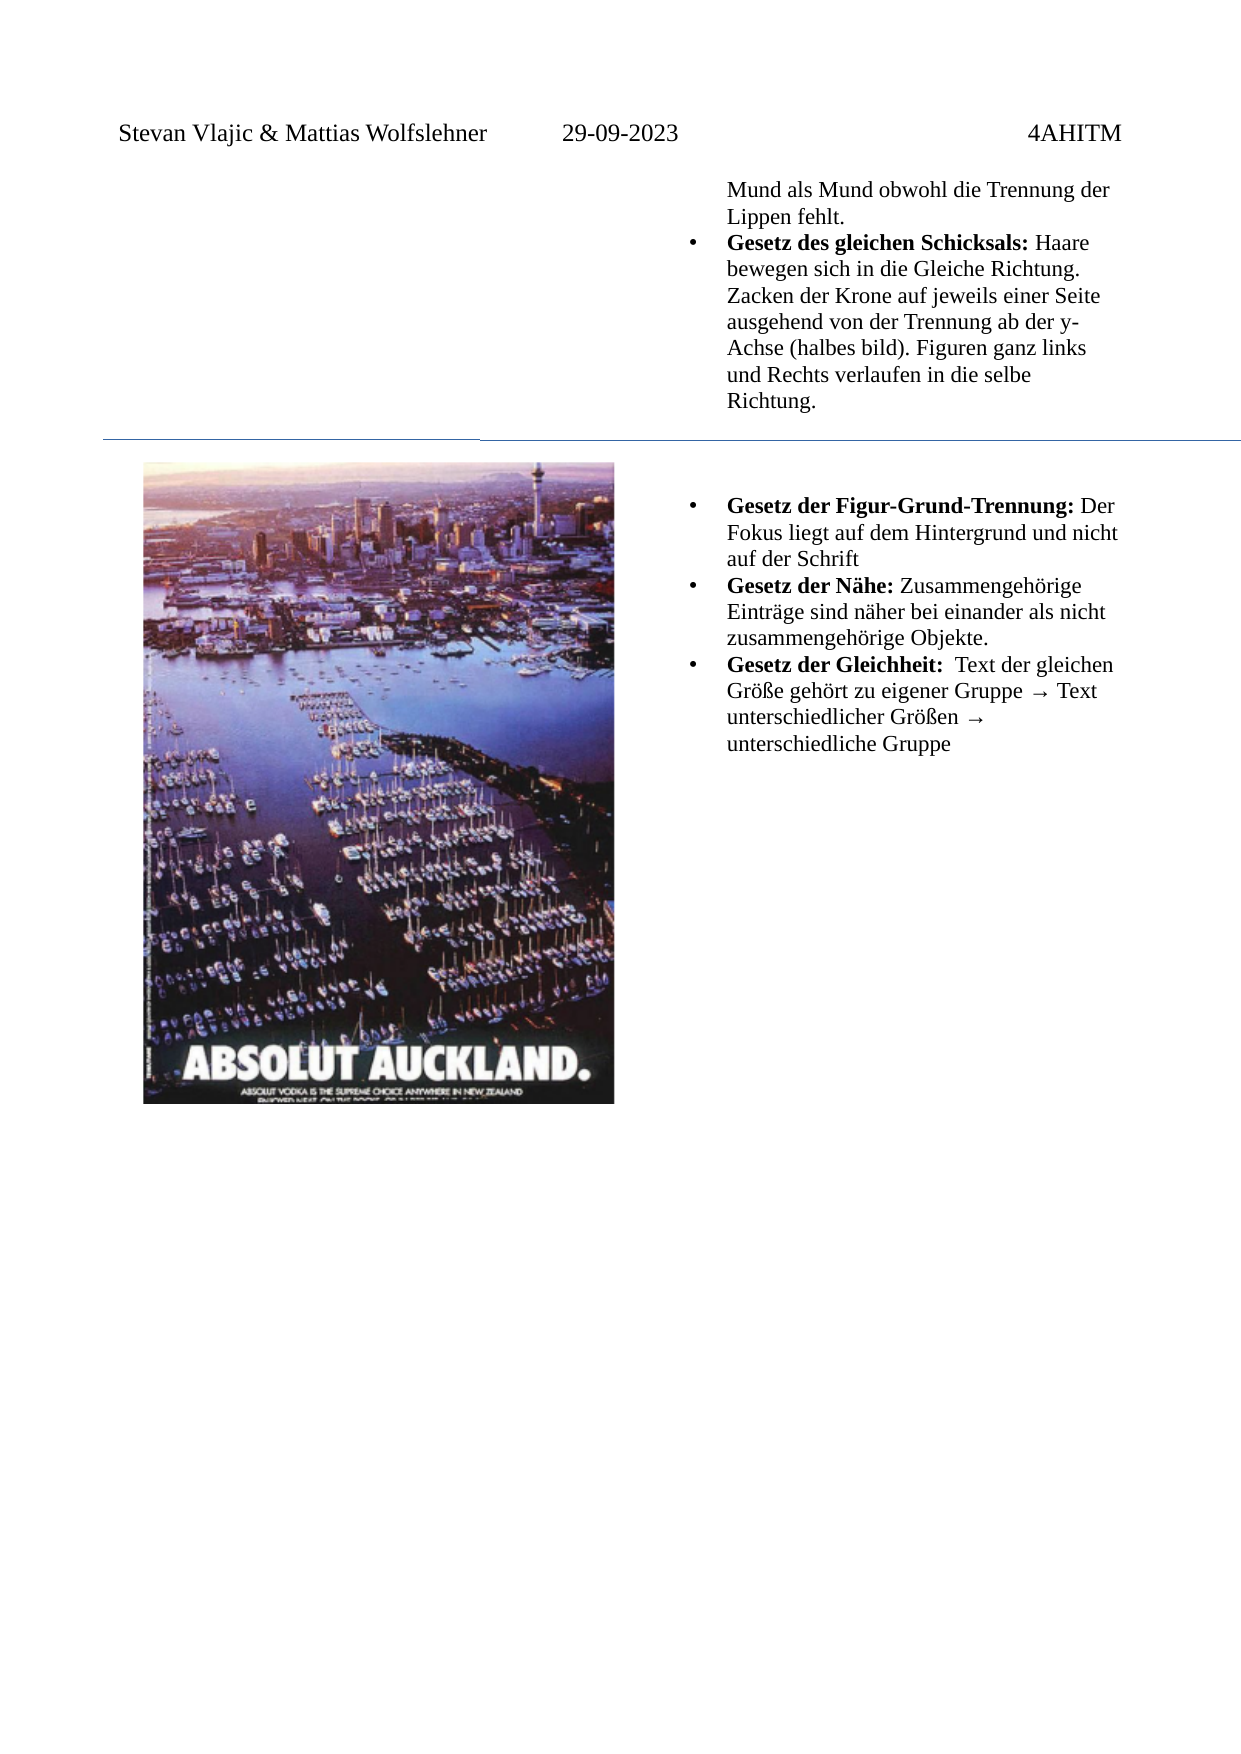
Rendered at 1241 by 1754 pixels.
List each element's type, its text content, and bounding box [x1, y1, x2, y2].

list Gesetz der Gleichheit: Text der gleichen Größe gehört zu eigener Gruppe → Text unterschiedlicher Größen → unterschiedliche Gruppe [689, 651, 1122, 756]
list Gesetz der Nähe: Zusammengehörige Einträge sind näher bei einander als nicht zusammengehörige Objekte. [689, 572, 1122, 651]
picture [142, 462, 616, 1104]
list Gesetz des gleichen Schicksals: Haare bewegen sich in die Gleiche Richtung. Zacken der Krone auf jeweils einer Seite ausgehend von der Trennung ab der y-Achse (halbes bild). Figuren ganz links und Rechts verlaufen in die selbe Richtung. [689, 229, 1122, 413]
list Mund als Mund obwohl die Trennung der Lippen fehlt. [689, 176, 1122, 229]
list Gesetz der Figur-Grund-Trennung: Der Fokus liegt auf dem Hintergrund und nicht auf der Schrift [689, 493, 1122, 572]
